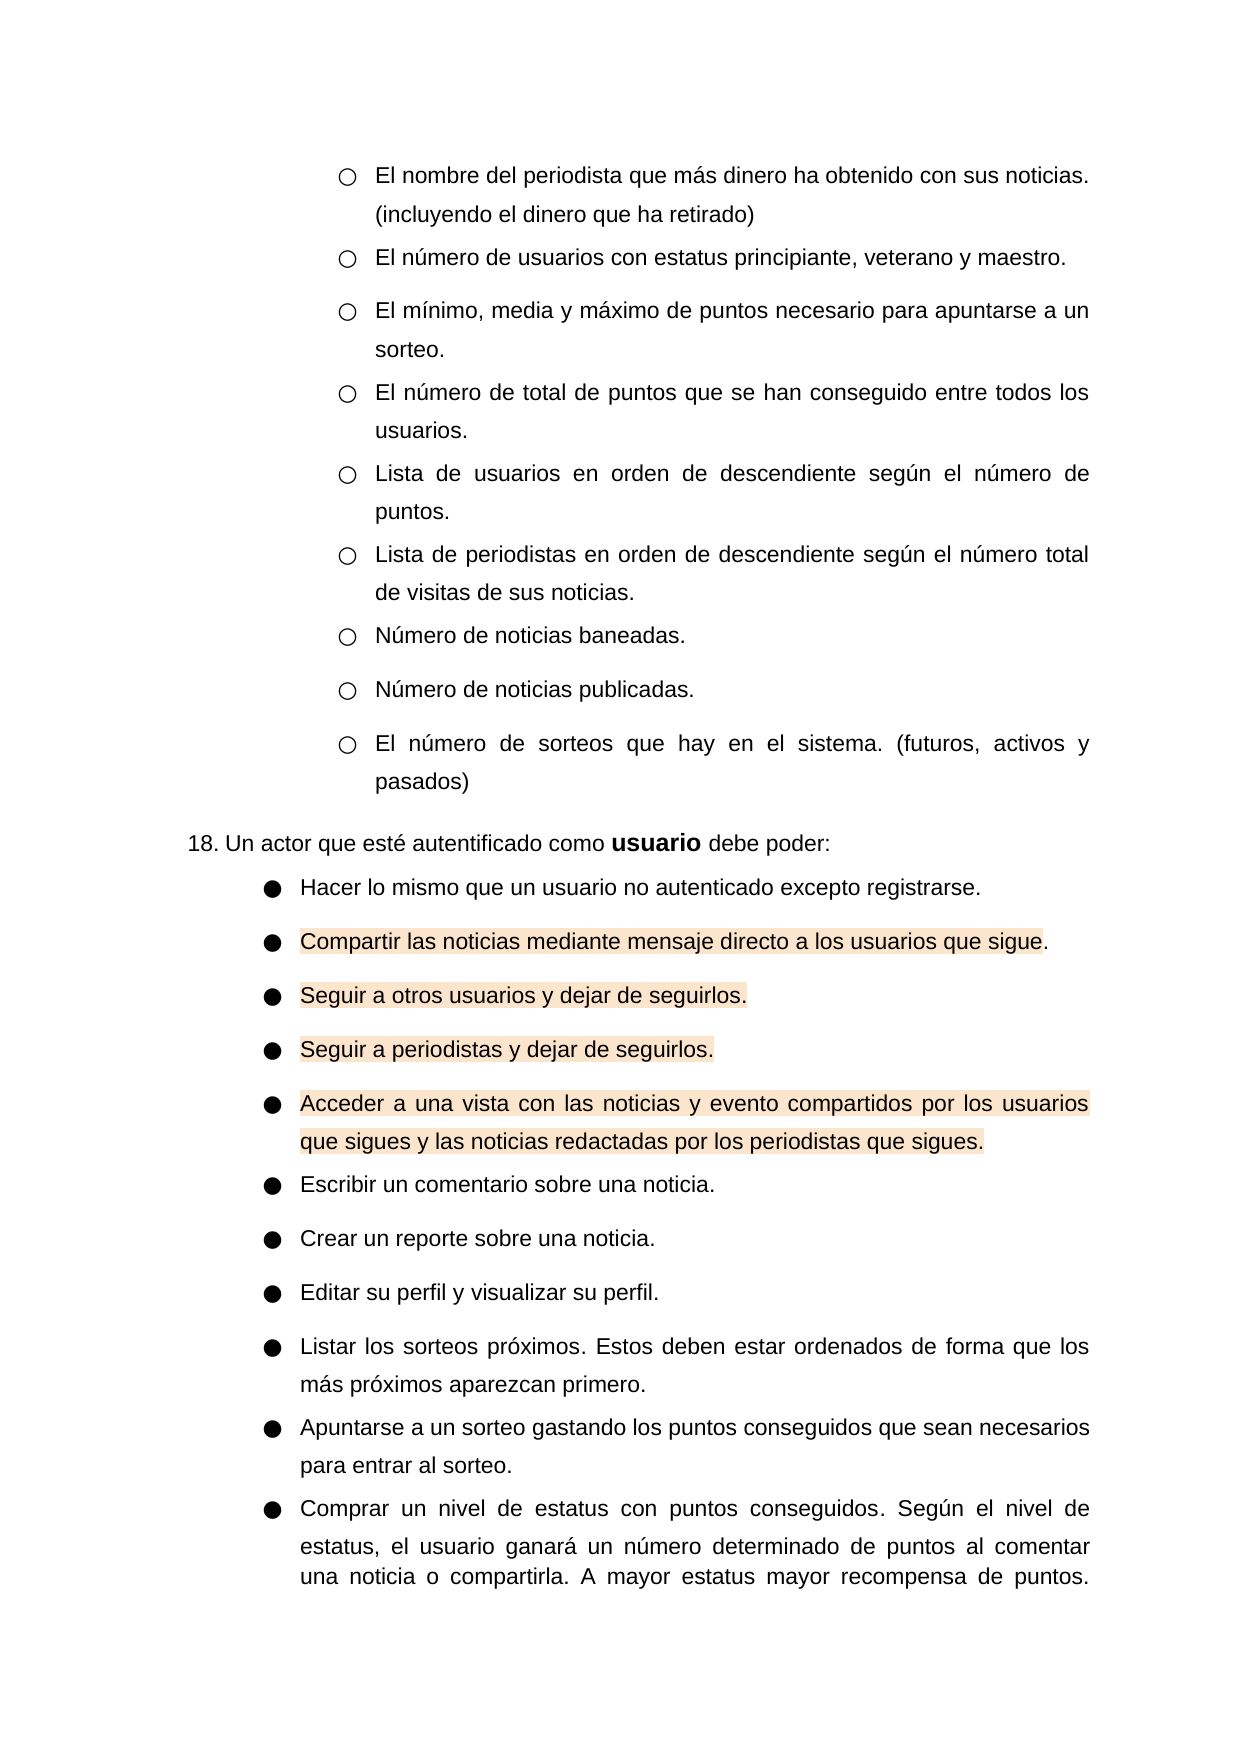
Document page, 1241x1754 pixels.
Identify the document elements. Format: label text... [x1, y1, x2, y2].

list Comprar un nivel de estatus con puntos conseguidos. Según el nivel de estatus, el usuario ganará un número determinado de puntos al comentar una noticia o compartirla. A mayor estatus mayor recompensa de puntos. [262, 1482, 1090, 1589]
list Acceder a una vista con las noticias y evento compartidos por los usuarios que sigues y las noticias redactadas por los periodistas que sigues. [262, 1077, 1090, 1154]
list Número de noticias publicadas. [337, 663, 1090, 710]
list Editar su perfil y visualizar su perfil. [262, 1266, 1090, 1313]
list Listar los sorteos próximos. Estos deben estar ordenados de forma que los más próximos aparezcan primero. [262, 1320, 1090, 1397]
list Compartir las noticias mediante mensaje directo a los usuarios que sigue. [262, 915, 1090, 962]
list Número de noticias baneadas. [337, 609, 1090, 656]
list Crear un reporte sobre una noticia. [262, 1212, 1090, 1259]
list Lista de periodistas en orden de descendiente según el número total de visitas de sus noticias. [337, 528, 1090, 605]
list El nombre del periodista que más dinero ha obtenido con sus noticias.(incluyendo el dinero que ha retirado) [337, 150, 1090, 227]
list Seguir a periodistas y dejar de seguirlos. [262, 1023, 1090, 1070]
list Lista de usuarios en orden de descendiente según el número de puntos. [337, 447, 1090, 524]
list Hacer lo mismo que un usuario no autenticado excepto registrarse. [262, 861, 1090, 908]
list El número de sorteos que hay en el sistema. (futuros, activos y pasados) [337, 717, 1090, 794]
list El número de total de puntos que se han conseguido entre todos los usuarios. [337, 366, 1090, 443]
list Seguir a otros usuarios y dejar de seguirlos. [262, 969, 1090, 1016]
list El número de usuarios con estatus principiante, veterano y maestro. [337, 231, 1090, 278]
list El mínimo, media y máximo de puntos necesario para apuntarse a un sorteo. [337, 285, 1090, 362]
list Apuntarse a un sorteo gastando los puntos conseguidos que sean necesarios para entrar al sorteo. [262, 1401, 1090, 1478]
list Escribir un comentario sobre una noticia. [262, 1158, 1090, 1205]
list Un actor que esté autentificado como usuario debe poder: [187, 828, 1090, 857]
